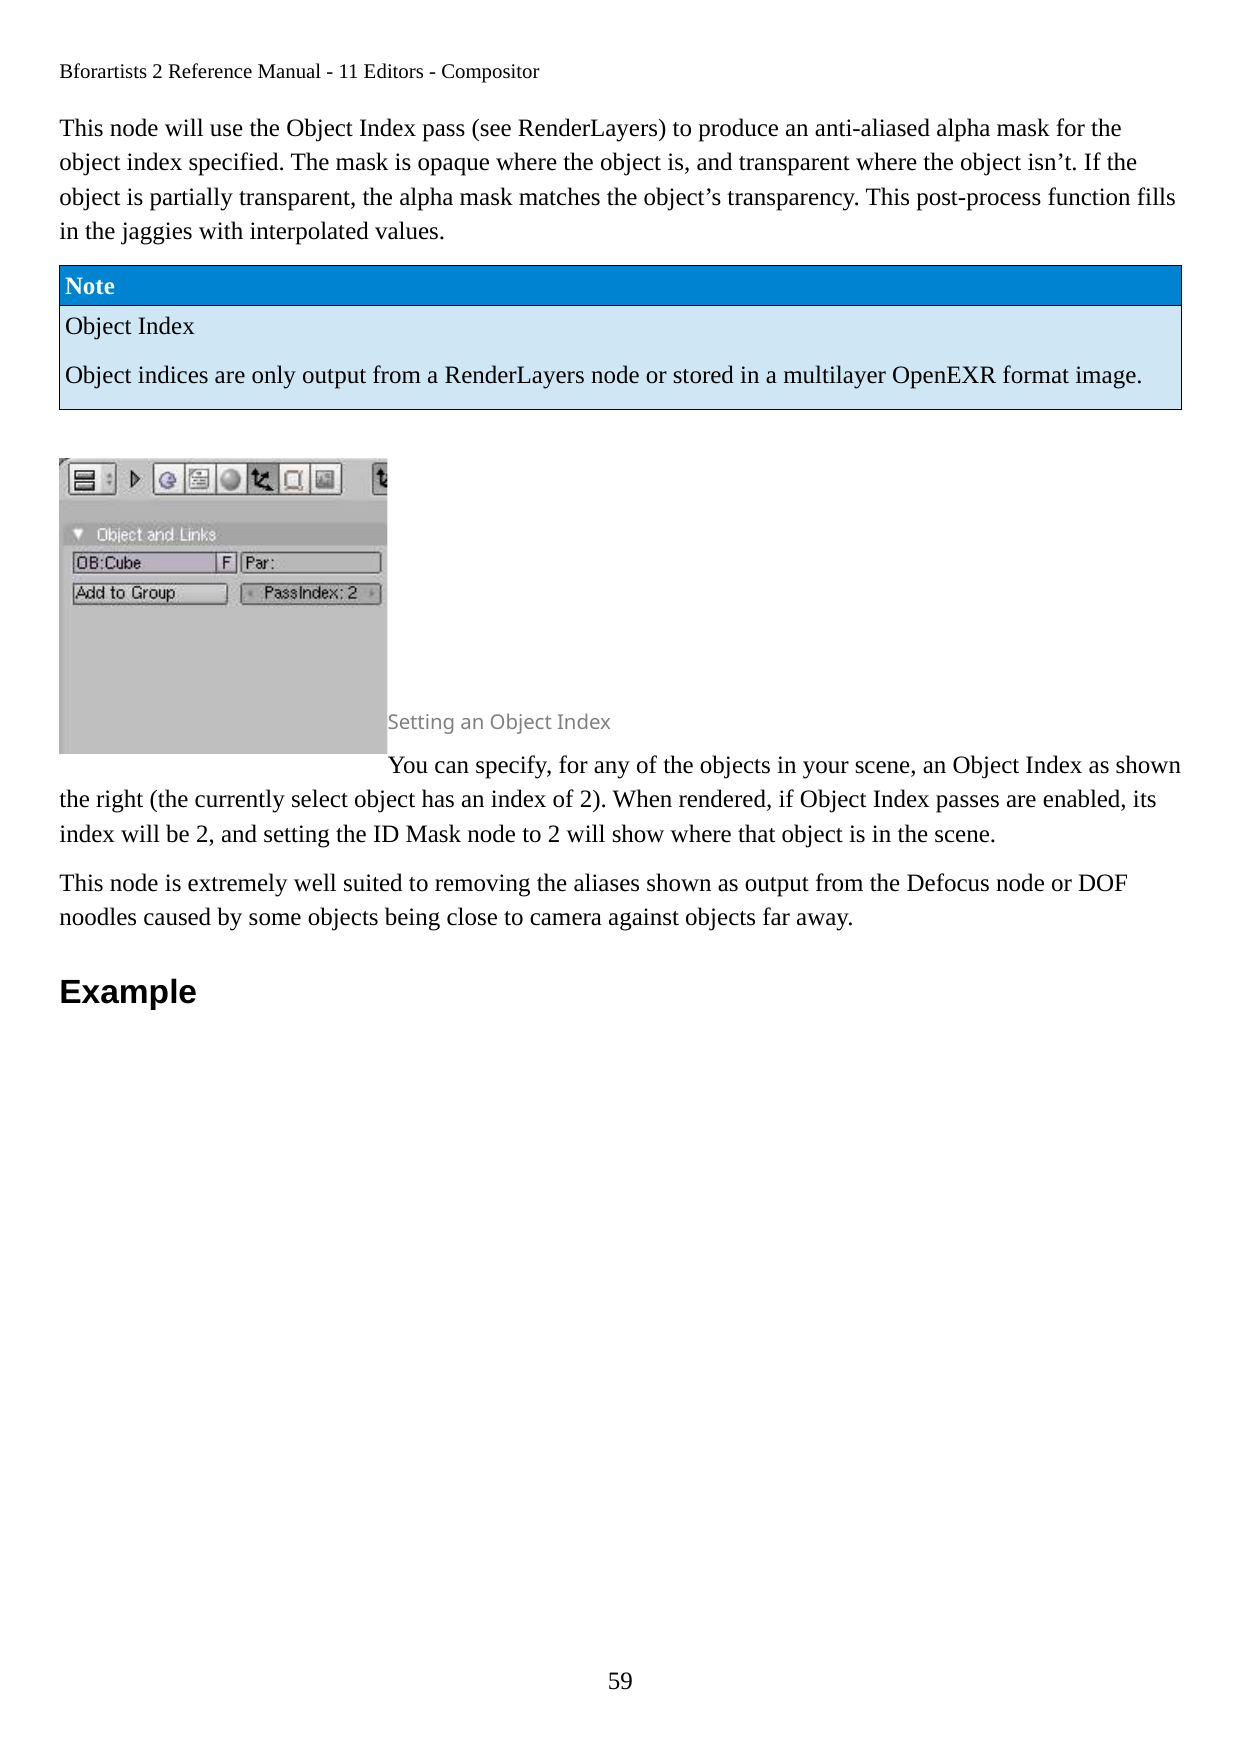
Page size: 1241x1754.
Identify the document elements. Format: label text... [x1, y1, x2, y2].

subtitle Example [59, 972, 1181, 1011]
table_cell Object Index Object indices are only output from a RenderLayers node or stored in a multilayer OpenEXR format image. [60, 306, 1181, 409]
picture [59, 458, 388, 754]
text This node is extremely well suited to removing the aliases shown as output from the Defocus node or DOF noodles caused by some objects being close to camera against objects far away. [59, 868, 1181, 931]
text You can specify, for any of the objects in your scene, an Object Index as shown the right (the currently select object has an index of 2). When rendered, if Object Index passes are enabled, its index will be 2, and setting the ID Mask node to 2 will show where that object is in the scene. [59, 750, 1181, 847]
table_header Note [60, 266, 1181, 305]
text This node will use the Object Index pass (see RenderLayers) to produce an anti-aliased alpha mask for the object index specified. The mask is opaque where the object is, and transparent where the object isn’t. If the object is partially transparent, the alpha mask matches the object’s transparency. This post-process function fills in the jaggies with interpolated values. [59, 113, 1181, 245]
text Setting an Object Index [388, 704, 1181, 735]
